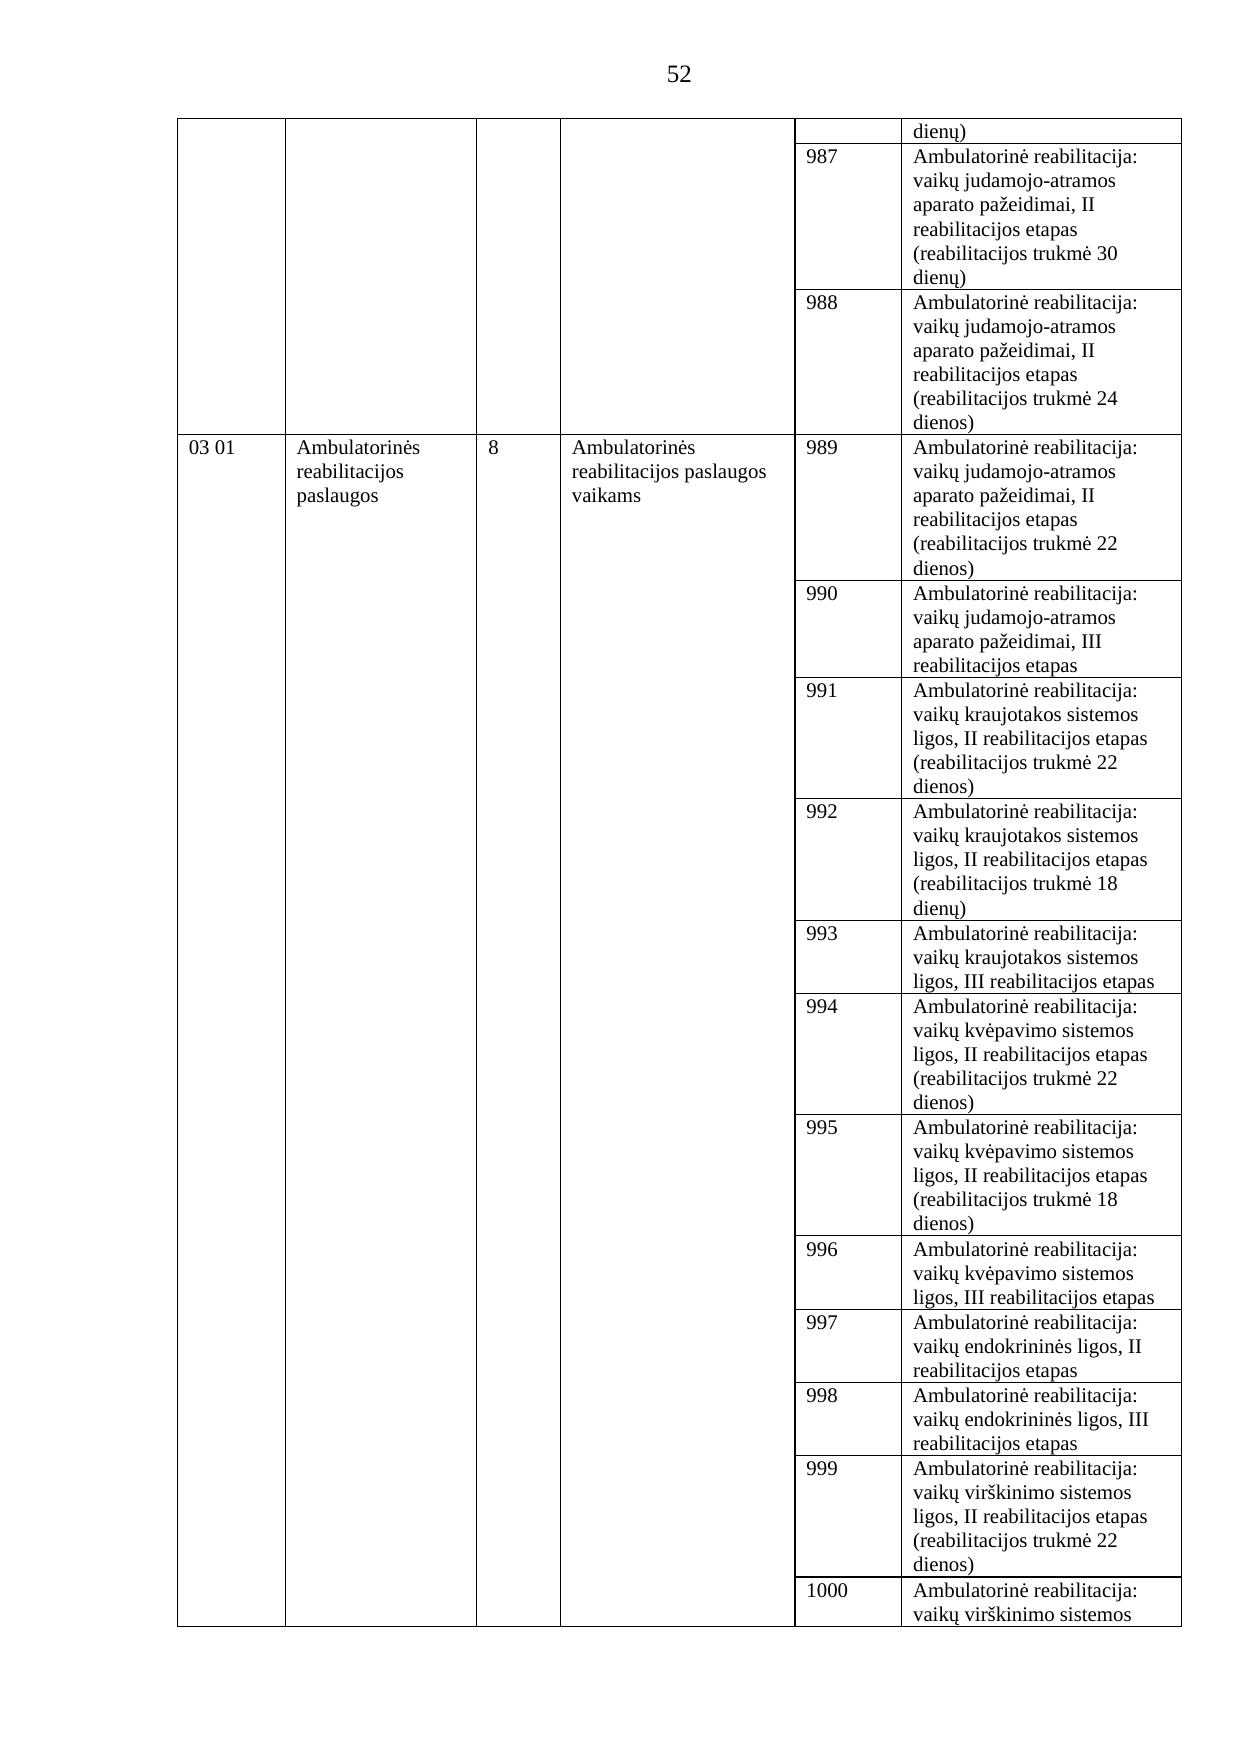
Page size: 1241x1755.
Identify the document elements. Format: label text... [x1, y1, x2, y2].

table_cell Ambulatorinė reabilitacija: vaikų judamojo-atramos aparato pažeidimai, II reabilitacijos etapas (reabilitacijos trukmė 30 dienų) [902, 144, 1181, 289]
table_cell 992 [796, 799, 901, 919]
table_cell Ambulatorinė reabilitacija: vaikų kvėpavimo sistemos ligos, II reabilitacijos etapas (reabilitacijos trukmė 22 dienos) [902, 994, 1181, 1114]
table_cell 987 [796, 144, 901, 289]
table_cell Ambulatorinė reabilitacija: vaikų judamojo-atramos aparato pažeidimai, II reabilitacijos etapas (reabilitacijos trukmė 22 dienos) [902, 435, 1181, 579]
table_cell [178, 119, 285, 434]
table_cell 998 [796, 1383, 901, 1455]
table_cell 989 [796, 435, 901, 579]
table_cell [561, 119, 794, 434]
table_cell 8 [477, 435, 560, 1626]
table_cell Ambulatorinė reabilitacija: vaikų kvėpavimo sistemos ligos, II reabilitacijos etapas (reabilitacijos trukmė 18 dienos) [902, 1115, 1181, 1235]
table_cell 999 [796, 1456, 901, 1576]
table_cell 988 [796, 290, 901, 434]
table_cell [286, 119, 476, 434]
table_cell [796, 119, 901, 143]
table_cell Ambulatorinė reabilitacija: vaikų virškinimo sistemos ligos, II reabilitacijos etapas (reabilitacijos trukmė 22 dienos) [902, 1456, 1181, 1576]
table_cell Ambulatorinė reabilitacija: vaikų kraujotakos sistemos ligos, III reabilitacijos etapas [902, 921, 1181, 993]
table_cell Ambulatorinės reabilitacijos paslaugos [286, 435, 476, 1626]
table_cell dienų) [902, 119, 1181, 143]
table_cell 991 [796, 678, 901, 798]
table_cell Ambulatorinė reabilitacija: vaikų virškinimo sistemos [902, 1578, 1181, 1626]
table_cell Ambulatorinė reabilitacija: vaikų kraujotakos sistemos ligos, II reabilitacijos etapas (reabilitacijos trukmė 22 dienos) [902, 678, 1181, 798]
table_cell Ambulatorinė reabilitacija: vaikų kraujotakos sistemos ligos, II reabilitacijos etapas (reabilitacijos trukmė 18 dienų) [902, 799, 1181, 919]
table_cell 997 [796, 1310, 901, 1382]
table_cell 03 01 [178, 435, 285, 1626]
table_cell Ambulatorinė reabilitacija: vaikų endokrininės ligos, III reabilitacijos etapas [902, 1383, 1181, 1455]
table_cell [477, 119, 560, 434]
table_cell Ambulatorinė reabilitacija: vaikų endokrininės ligos, II reabilitacijos etapas [902, 1310, 1181, 1382]
table_cell Ambulatorinė reabilitacija: vaikų judamojo-atramos aparato pažeidimai, II reabilitacijos etapas (reabilitacijos trukmė 24 dienos) [902, 290, 1181, 434]
table_cell 995 [796, 1115, 901, 1235]
table_cell 993 [796, 921, 901, 993]
table_cell 994 [796, 994, 901, 1114]
table_cell Ambulatorinė reabilitacija: vaikų kvėpavimo sistemos ligos, III reabilitacijos etapas [902, 1236, 1181, 1309]
table_cell Ambulatorinės reabilitacijos paslaugos vaikams [561, 435, 794, 1626]
table_cell 990 [796, 581, 901, 677]
table_cell 996 [796, 1236, 901, 1309]
table_cell Ambulatorinė reabilitacija: vaikų judamojo-atramos aparato pažeidimai, III reabilitacijos etapas [902, 581, 1181, 677]
table_cell 1000 [796, 1578, 901, 1626]
